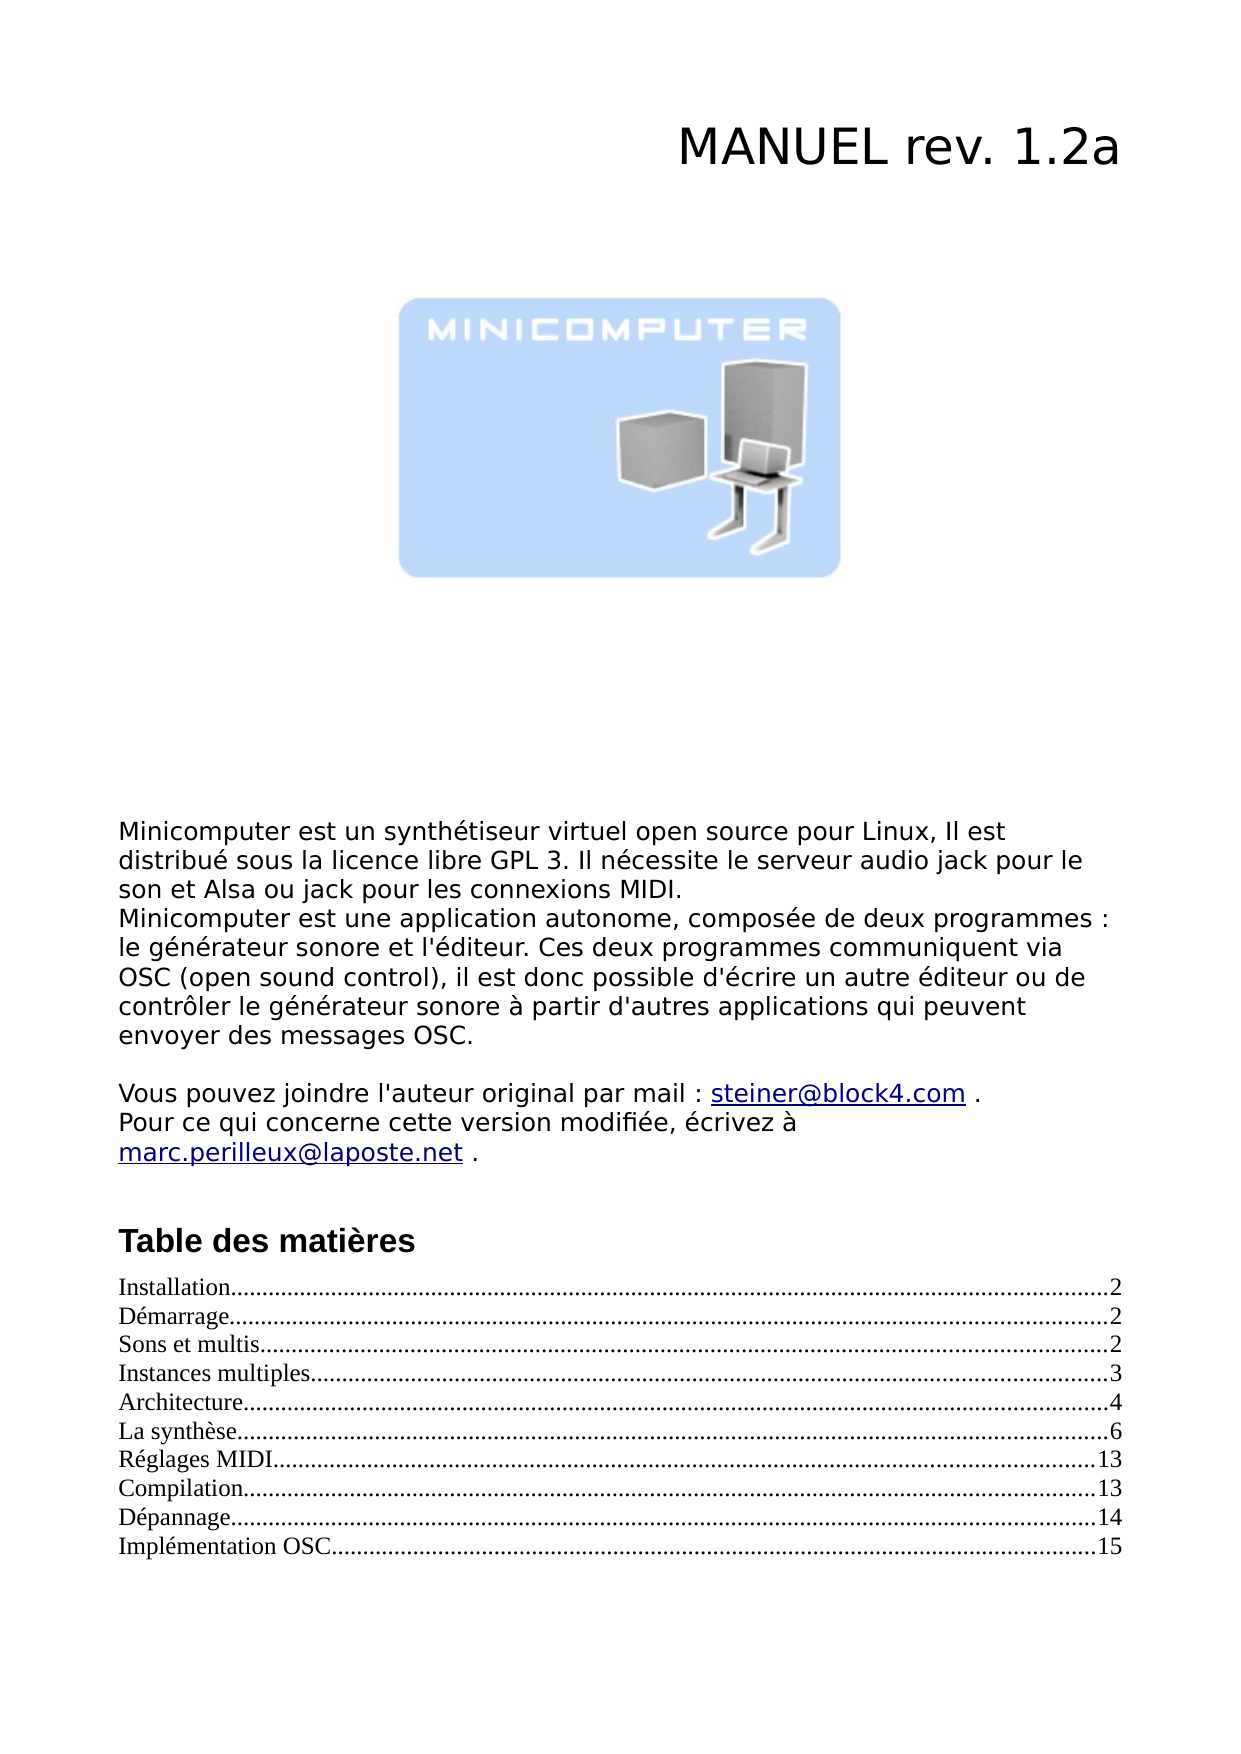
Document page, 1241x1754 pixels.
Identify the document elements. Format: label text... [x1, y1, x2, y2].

text Démarrage 2 [118, 1301, 1122, 1329]
text Compilation 13 [118, 1473, 1122, 1502]
text Sons et multis 2 [118, 1329, 1122, 1358]
picture [393, 293, 847, 584]
text Implémentation OSC 15 [118, 1531, 1122, 1559]
text La synthèse 6 [118, 1416, 1122, 1444]
text Minicomputer est une application autonome, composée de deux programmes : le générateur sonore et l'éditeur. Ces deux programmes communiquent via OSC (open sound control), il est donc possible d'écrire un autre éditeur ou de contrôler le générateur sonore à partir d'autres applications qui peuvent envoyer des messages OSC. [118, 904, 1122, 1050]
text Architecture 4 [118, 1387, 1122, 1416]
text Instances multiples 3 [118, 1358, 1122, 1387]
text Minicomputer est un synthétiseur virtuel open source pour Linux, Il est distribué sous la licence libre GPL 3. Il nécessite le serveur audio jack pour le son et Alsa ou jack pour les connexions MIDI. [118, 817, 1122, 904]
text Pour ce qui concerne cette version modifiée, écrivez à marc.perilleux@laposte.net . [118, 1109, 1122, 1167]
text Vous pouvez joindre l'auteur original par mail : steiner@block4.com . [118, 1079, 1122, 1109]
text MANUEL rev. 1.2a [118, 118, 1122, 176]
text Réglages MIDI 13 [118, 1444, 1122, 1473]
text Installation 2 [118, 1272, 1122, 1301]
text Dépannage 14 [118, 1502, 1122, 1531]
subtitle Table des matières [118, 1221, 1122, 1259]
